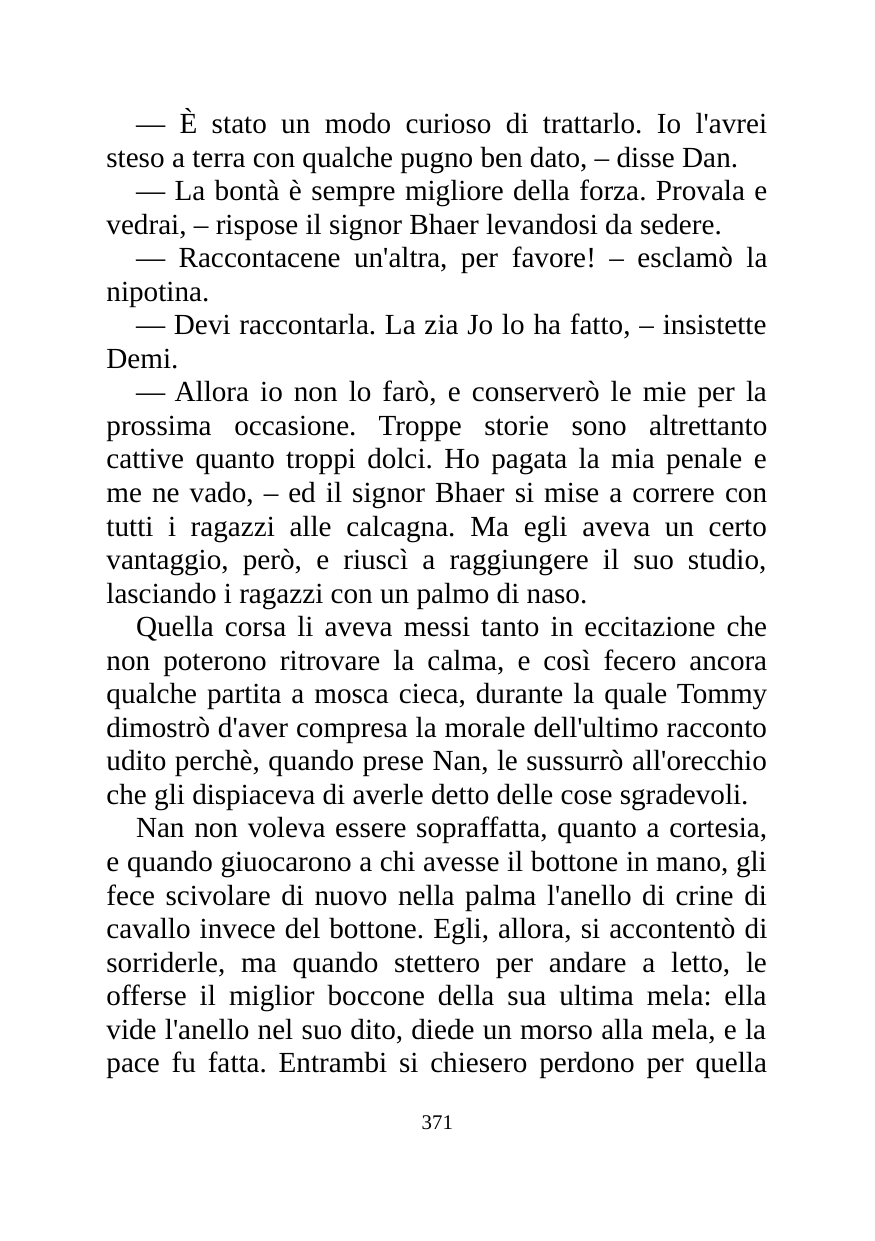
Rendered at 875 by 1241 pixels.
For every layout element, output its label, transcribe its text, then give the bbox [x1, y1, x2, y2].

text — Devi raccontarla. La zia Jo lo ha fatto, – insistette Demi. [106, 307, 768, 374]
text Nan non voleva essere sopraffatta, quanto a cortesia, e quando giuocarono a chi avesse il bottone in mano, gli fece scivolare di nuovo nella palma l'anello di crine di cavallo invece del bottone. Egli, allora, si accontentò di sorriderle, ma quando stettero per andare a letto, le offerse il miglior boccone della sua ultima mela: ella vide l'anello nel suo dito, diede un morso alla mela, e la pace fu fatta. Entrambi si chiesero perdono per quella [106, 811, 768, 1079]
text — La bontà è sempre migliore della forza. Provala e vedrai, – rispose il signor Bhaer levandosi da sedere. [106, 173, 768, 240]
text — Raccontacene un'altra, per favore! – esclamò la nipotina. [106, 240, 768, 307]
text — Allora io non lo farò, e conserverò le mie per la prossima occasione. Troppe storie sono altrettanto cattive quanto troppi dolci. Ho pagata la mia penale e me ne vado, – ed il signor Bhaer si mise a correre con tutti i ragazzi alle calcagna. Ma egli aveva un certo vantaggio, però, e riuscì a raggiungere il suo studio, lasciando i ragazzi con un palmo di naso. [106, 374, 768, 609]
text — È stato un modo curioso di trattarlo. Io l'avrei steso a terra con qualche pugno ben dato, – disse Dan. [106, 106, 768, 173]
text Quella corsa li aveva messi tanto in eccitazione che non poterono ritrovare la calma, e così fecero ancora qualche partita a mosca cieca, durante la quale Tommy dimostrò d'aver compresa la morale dell'ultimo racconto udito perchè, quando prese Nan, le sussurrò all'orecchio che gli dispiaceva di averle detto delle cose sgradevoli. [106, 609, 768, 811]
